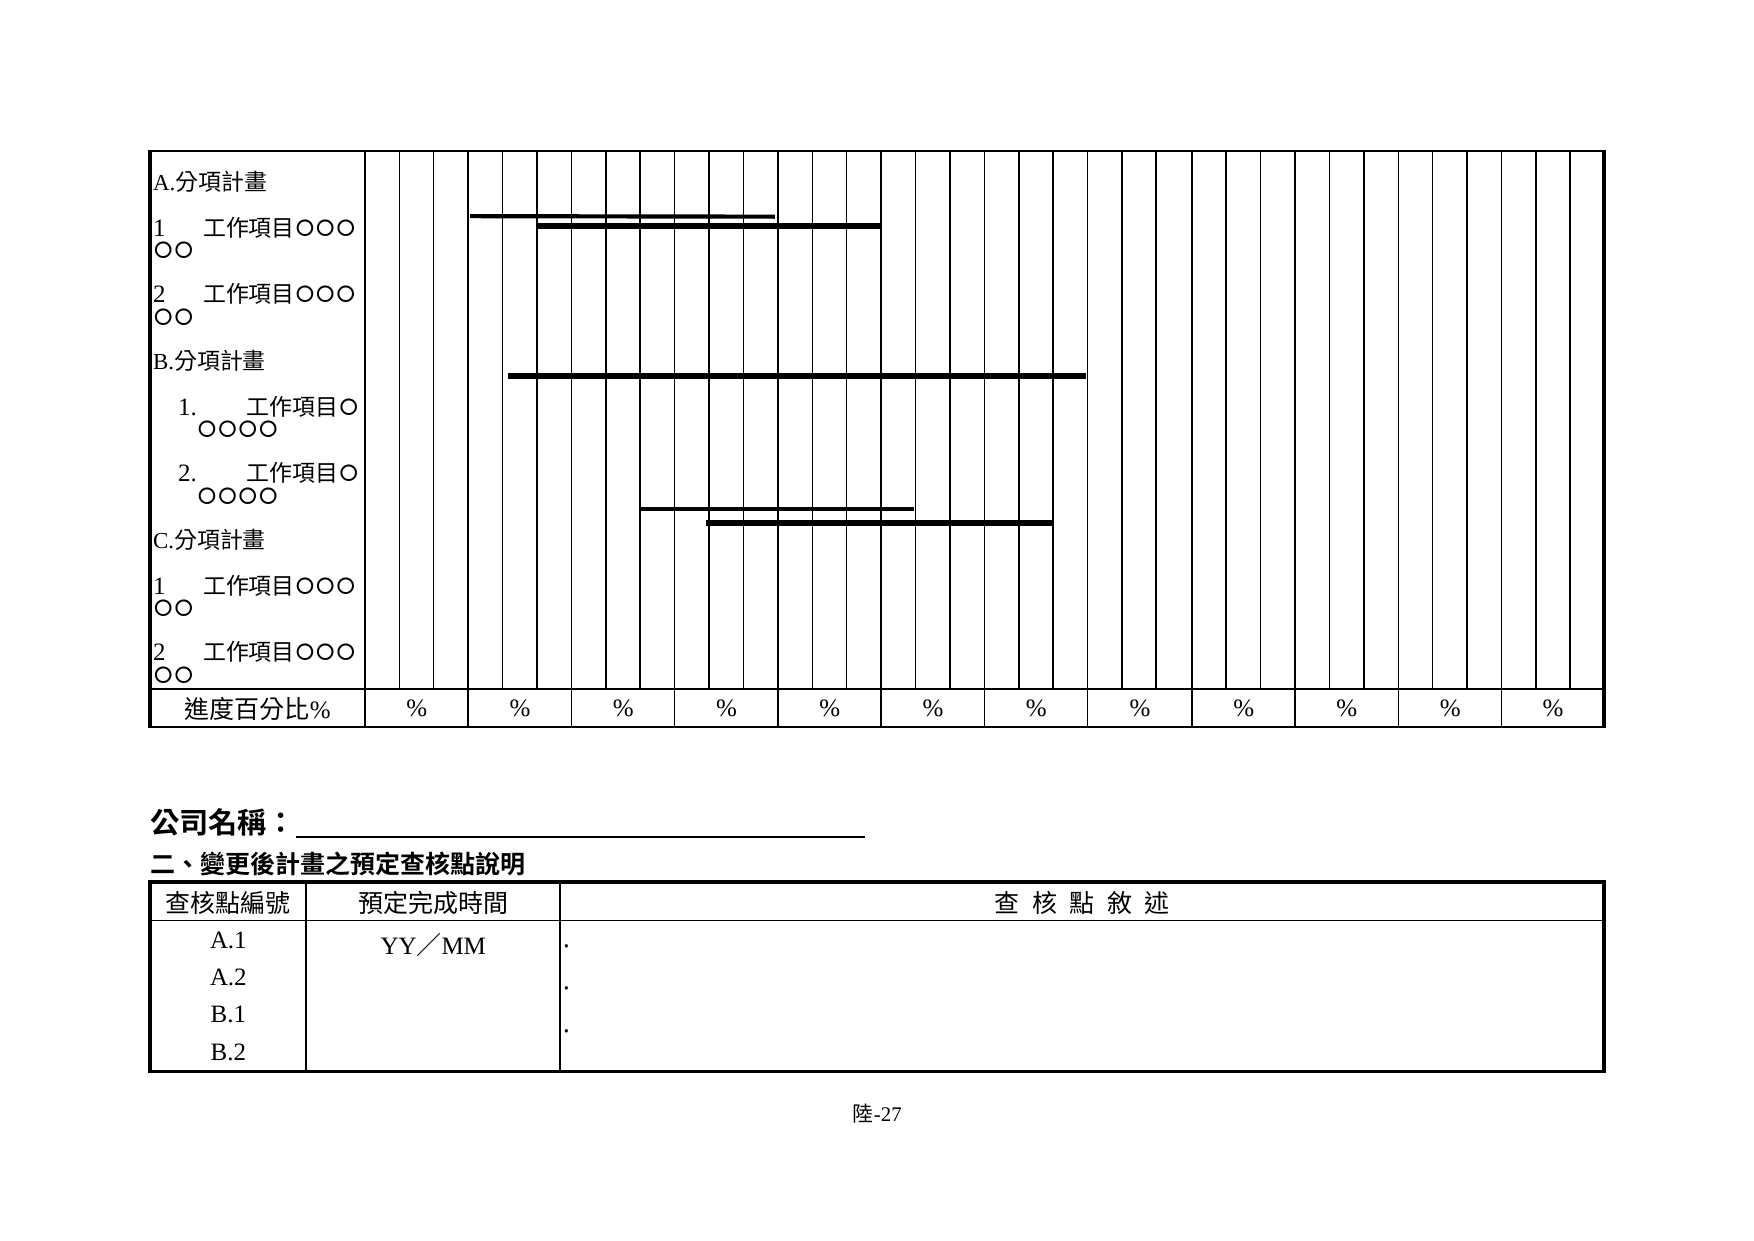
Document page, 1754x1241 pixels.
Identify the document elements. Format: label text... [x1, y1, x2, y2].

table_cell [572, 219, 605, 223]
table_cell [710, 379, 743, 507]
table_cell % [572, 690, 674, 726]
table_cell [882, 379, 915, 520]
table_cell [503, 219, 536, 688]
table_cell % [1502, 690, 1602, 726]
table_cell % [985, 690, 1087, 726]
table_cell [1020, 526, 1052, 688]
table_cell [985, 152, 1018, 373]
table_cell [779, 152, 812, 223]
table_cell % [469, 690, 571, 726]
table_cell [1227, 152, 1260, 688]
table_header 查 核 點 敘 述 [561, 884, 1602, 920]
table_cell [779, 526, 812, 688]
table_cell [641, 379, 674, 507]
table_cell % [1088, 690, 1191, 726]
table_cell % [1193, 690, 1294, 726]
table_cell [572, 152, 605, 214]
table_cell [882, 526, 915, 688]
table_cell [1088, 152, 1121, 688]
table_cell [538, 219, 571, 223]
table_cell [951, 152, 984, 373]
table_cell [1020, 379, 1052, 520]
table_cell [366, 152, 399, 688]
table_cell [572, 229, 605, 373]
table_cell [916, 526, 949, 688]
table_cell [641, 511, 674, 688]
table_cell [469, 152, 502, 688]
table_cell [744, 526, 777, 688]
table_cell [813, 511, 846, 520]
table_cell [538, 229, 571, 373]
table_cell [710, 219, 743, 223]
table_cell [951, 526, 984, 688]
table_cell [675, 219, 708, 223]
table_cell [1193, 152, 1225, 688]
table_cell [675, 511, 708, 688]
table_cell [710, 229, 743, 373]
table_cell [779, 229, 812, 373]
table_cell [400, 152, 433, 688]
table_cell [744, 379, 777, 507]
table_cell [882, 152, 915, 373]
table_cell [607, 219, 639, 223]
table_cell [641, 229, 674, 373]
table_cell [813, 379, 846, 507]
table_cell [538, 379, 571, 688]
table_cell [1365, 152, 1398, 688]
table_cell % [1296, 690, 1398, 726]
table_cell [813, 526, 846, 688]
table_cell [847, 526, 880, 688]
table_cell [607, 152, 639, 214]
table_cell [916, 379, 949, 520]
table_cell [572, 379, 605, 688]
table_cell [779, 379, 812, 507]
table_cell [1399, 152, 1432, 688]
table_cell [1330, 152, 1363, 688]
table_cell [1502, 152, 1535, 688]
table_header 查核點編號 [152, 884, 305, 920]
table_cell [641, 152, 674, 214]
table_cell % [882, 690, 984, 726]
table_cell A.1 A.2 B.1 B.2 [152, 921, 305, 1069]
table_cell [847, 511, 880, 520]
table_cell 進度百分比% [152, 690, 364, 726]
table_cell [985, 379, 1018, 520]
text 公司名稱： [150, 790, 1604, 844]
table_cell [744, 511, 777, 520]
table_cell [641, 219, 674, 223]
table_cell % [1399, 690, 1501, 726]
table_cell [951, 379, 984, 520]
table_cell [847, 379, 880, 507]
table_cell [1123, 152, 1155, 688]
table_cell ‧ ‧ ‧ [561, 921, 1602, 1069]
table_cell [847, 229, 880, 373]
table_cell [1157, 152, 1191, 688]
table_cell % [675, 690, 777, 726]
table_cell [744, 229, 777, 373]
table_cell [710, 526, 743, 688]
table_cell [710, 152, 743, 214]
table_cell % [779, 690, 880, 726]
table_cell A.分項計畫 工作項目 工作項目 B.分項計畫 工作項目 工作項目 C.分項計畫 工作項目 工作項目 [152, 152, 364, 688]
table_cell [847, 152, 880, 223]
table_cell [985, 526, 1018, 688]
table_cell [1261, 152, 1294, 688]
table_cell [779, 511, 812, 520]
table_cell [538, 152, 571, 214]
table_cell [675, 379, 708, 507]
table_cell [1468, 152, 1501, 688]
table_cell [813, 152, 846, 223]
table_cell [813, 229, 846, 373]
table_cell [916, 152, 949, 373]
table_cell [607, 229, 639, 373]
table_cell [1020, 152, 1052, 373]
table_cell [503, 152, 536, 214]
table_cell [1296, 152, 1329, 688]
table_cell [434, 152, 467, 688]
table_cell [1537, 152, 1569, 688]
table_header 預定完成時間 [307, 884, 559, 920]
table_cell [675, 152, 708, 214]
table_cell [744, 152, 777, 223]
table_cell [1571, 152, 1602, 688]
table_cell [675, 229, 708, 373]
table_cell [1433, 152, 1466, 688]
table_cell % [366, 690, 467, 726]
table_cell YY／MM [307, 921, 559, 1069]
table_cell [710, 511, 743, 520]
table_cell [607, 379, 639, 688]
table_cell [1054, 152, 1087, 688]
text 二、變更後計畫之預定查核點說明 [150, 844, 1604, 880]
